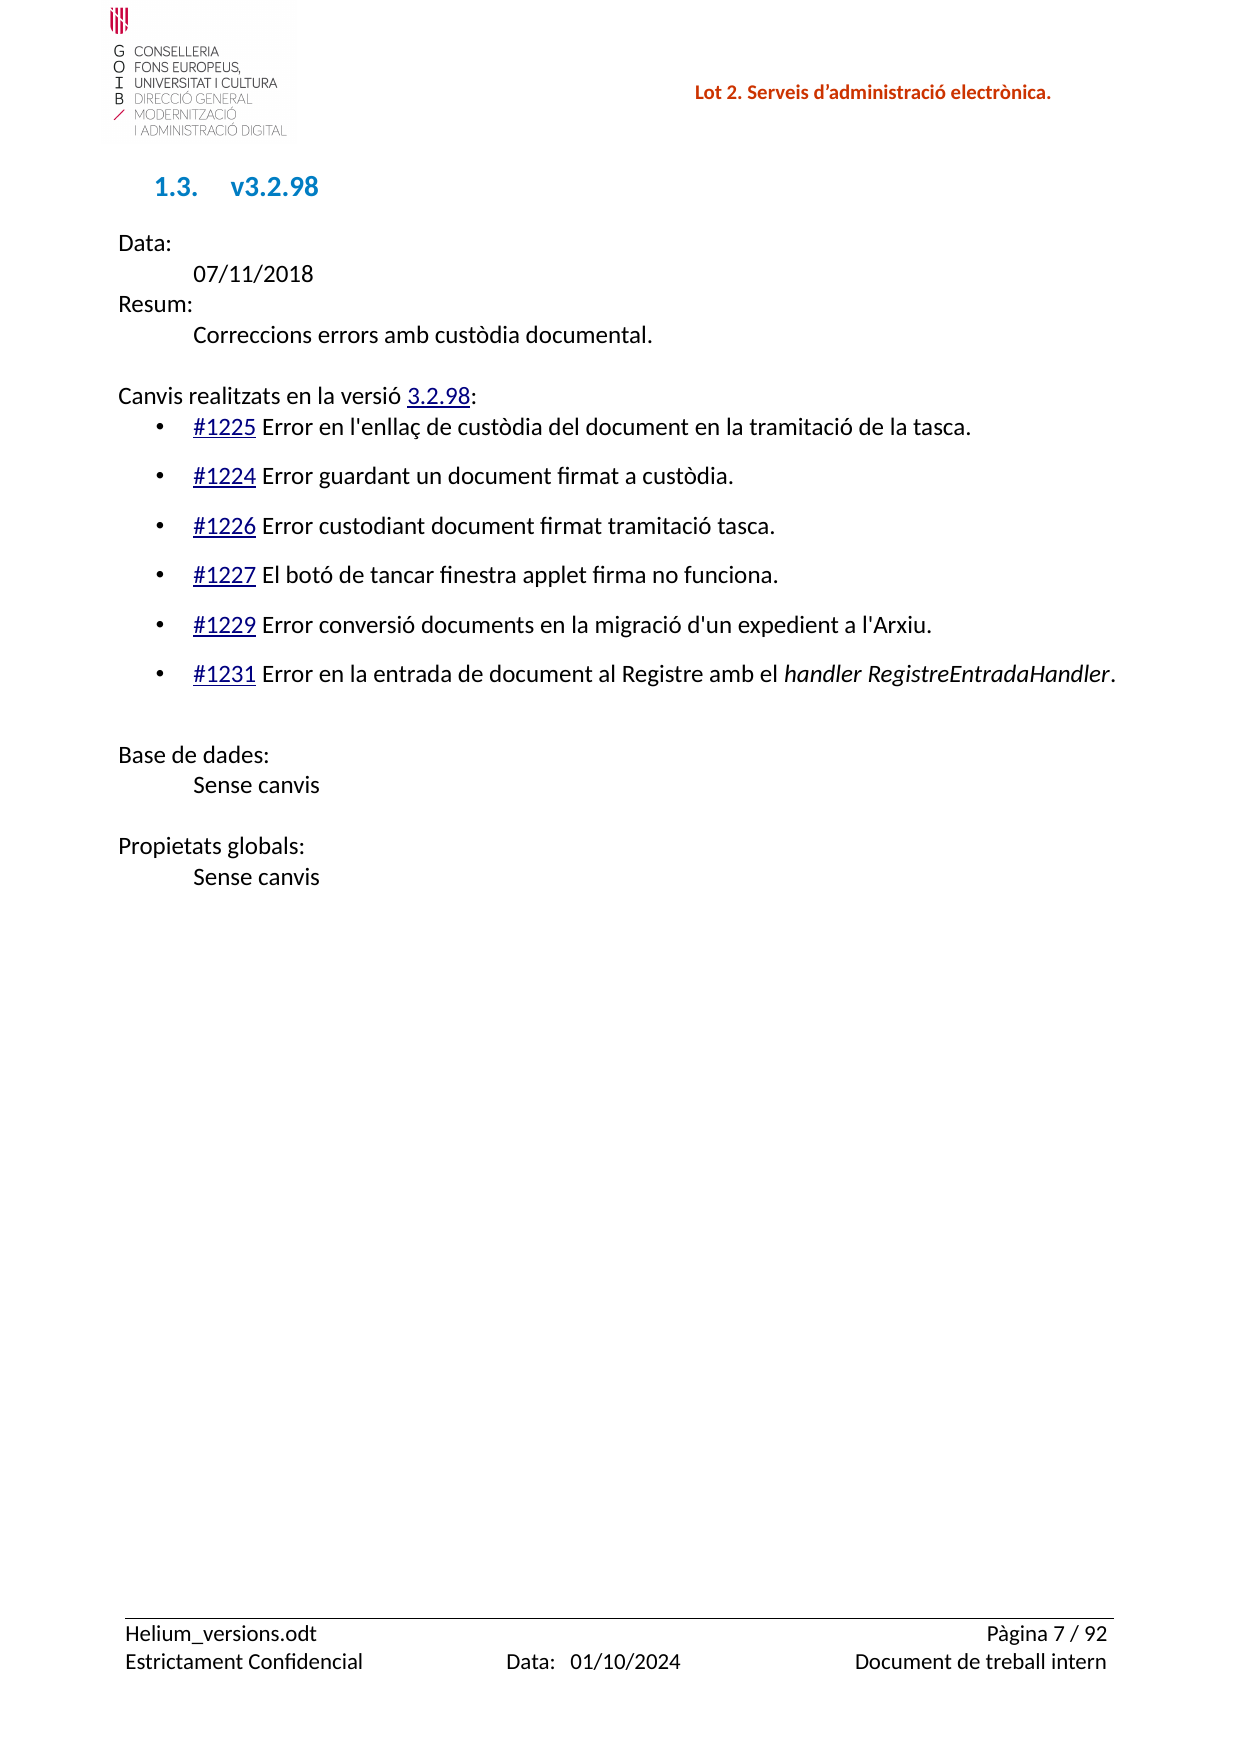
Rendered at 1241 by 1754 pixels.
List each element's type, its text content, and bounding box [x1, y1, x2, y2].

subtitle v3.2.98 [153, 168, 1122, 204]
list #1224 Error guardant un document firmat a custòdia. [156, 460, 1122, 491]
text Data: [118, 228, 1122, 258]
list #1229 Error conversió documents en la migració d'un expedient a l'Arxiu. [156, 609, 1122, 639]
text Sense canvis [118, 861, 1122, 891]
text Resum: [118, 289, 1122, 319]
text 07/11/2018 [118, 258, 1122, 289]
picture [100, 0, 297, 144]
text Base de dades: [118, 739, 1122, 769]
text Sense canvis [118, 769, 1122, 800]
list #1226 Error custodiant document firmat tramitació tasca. [156, 510, 1122, 540]
text Canvis realitzats en la versió 3.2.98: [118, 380, 1122, 411]
text Propietats globals: [118, 830, 1122, 861]
list #1231 Error en la entrada de document al Registre amb el handler RegistreEntradaHandler. [156, 659, 1122, 689]
text Correccions errors amb custòdia documental. [118, 319, 1122, 350]
list #1225 Error en l'enllaç de custòdia del document en la tramitació de la tasca. [156, 411, 1122, 441]
list #1227 El botó de tancar finestra applet firma no funciona. [156, 559, 1122, 590]
